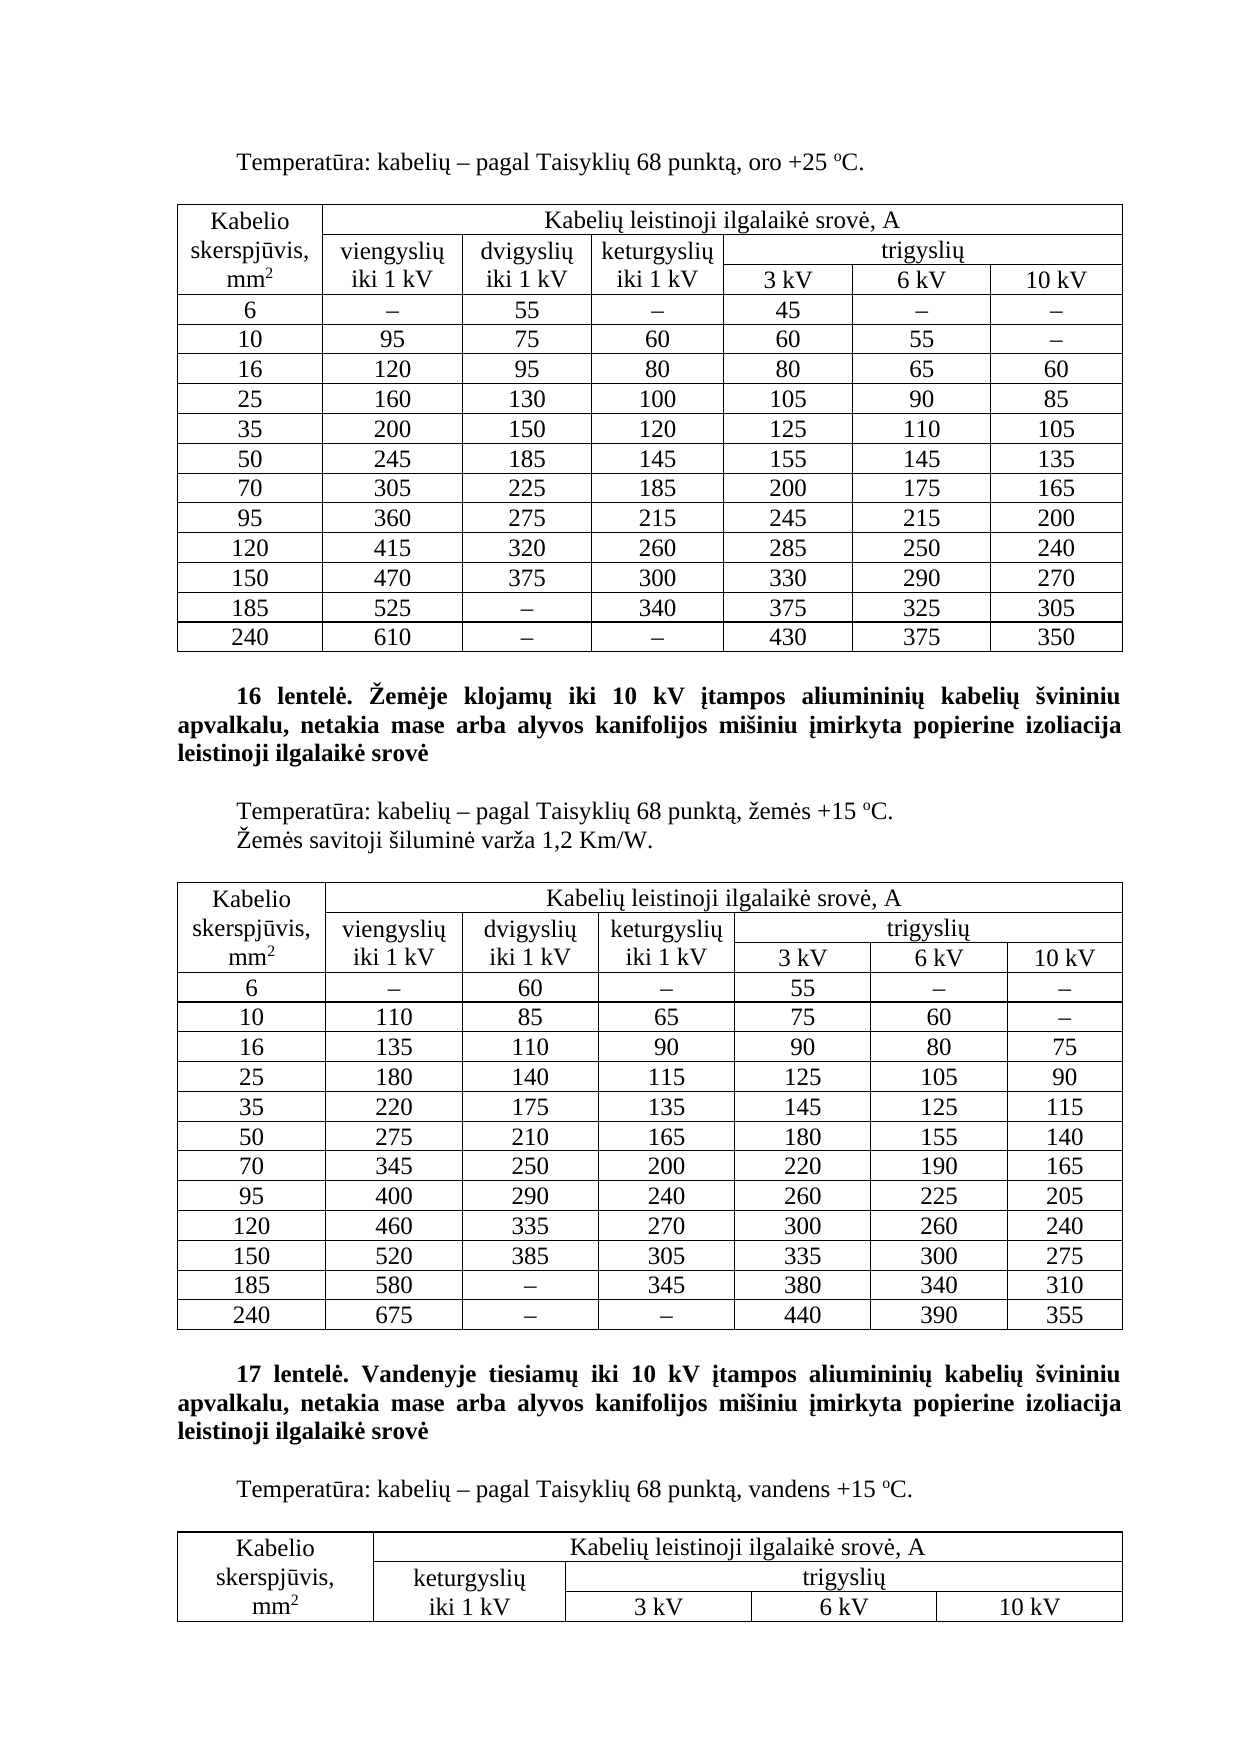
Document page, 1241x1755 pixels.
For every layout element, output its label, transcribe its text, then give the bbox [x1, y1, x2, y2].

table_cell 165 [1008, 1151, 1122, 1180]
table_cell 340 [871, 1271, 1007, 1299]
table_cell 140 [1008, 1122, 1122, 1150]
table_cell 3 kV [724, 265, 852, 294]
table_cell 95 [463, 354, 591, 383]
table_cell 185 [463, 444, 591, 472]
table_cell 150 [178, 563, 322, 592]
table_cell 105 [991, 414, 1122, 443]
table_cell 10 [178, 325, 322, 353]
table_cell 135 [991, 444, 1122, 472]
table_cell 350 [991, 623, 1122, 651]
table_header Kabelio skerspjūvis, mm2 [178, 883, 325, 972]
table_cell 215 [592, 503, 723, 532]
table_cell 240 [178, 623, 322, 651]
table_cell 220 [735, 1151, 870, 1180]
table_cell 105 [724, 384, 852, 413]
table_cell 45 [724, 295, 852, 323]
table_cell 225 [463, 474, 591, 502]
table_cell 430 [724, 623, 852, 651]
table_cell 150 [463, 414, 591, 443]
table_cell 260 [871, 1211, 1007, 1240]
table_cell 305 [323, 474, 462, 502]
table_cell 190 [871, 1151, 1007, 1180]
table_cell 375 [853, 623, 990, 651]
table_cell 60 [724, 325, 852, 353]
table_cell 70 [178, 1151, 325, 1180]
table_cell 375 [463, 563, 591, 592]
table_cell 95 [178, 1181, 325, 1210]
table_cell 385 [463, 1241, 598, 1269]
table_cell 60 [463, 973, 598, 1001]
table_cell 10 kV [1008, 943, 1122, 972]
table_cell 145 [853, 444, 990, 472]
table_cell 140 [463, 1062, 598, 1091]
table_header Kabelių leistinoji ilgalaikė srovė, A [326, 883, 1122, 912]
table_cell 150 [178, 1241, 325, 1269]
table_cell 90 [1008, 1062, 1122, 1091]
table_cell 220 [326, 1092, 462, 1121]
table_cell 90 [853, 384, 990, 413]
table_cell 200 [323, 414, 462, 443]
table_cell 330 [724, 563, 852, 592]
table_cell – [463, 1300, 598, 1329]
table_cell 245 [323, 444, 462, 472]
table_cell keturgyslių iki 1 kV [599, 913, 734, 972]
table_cell – [592, 295, 723, 323]
table_cell 25 [178, 384, 322, 413]
table_cell – [991, 295, 1122, 323]
table_cell keturgyslių iki 1 kV [374, 1562, 565, 1621]
table_cell 10 [178, 1003, 325, 1031]
table_cell 6 [178, 295, 322, 323]
table_cell 380 [735, 1271, 870, 1299]
table_cell 75 [1008, 1032, 1122, 1061]
table_cell 25 [178, 1062, 325, 1091]
table_cell 270 [599, 1211, 734, 1240]
table_cell 440 [735, 1300, 870, 1329]
table_cell 3 kV [735, 943, 870, 972]
table_cell – [463, 1271, 598, 1299]
table_cell 3 kV [566, 1592, 751, 1621]
text Temperatūra: kabelių – pagal Taisyklių 68 punktą, vandens +15 oC. [177, 1474, 1122, 1503]
table_cell 35 [178, 414, 322, 443]
table_cell 275 [463, 503, 591, 532]
table_cell 55 [853, 325, 990, 353]
table_cell – [326, 973, 462, 1001]
table_cell 165 [991, 474, 1122, 502]
table_cell 175 [463, 1092, 598, 1121]
table_cell 260 [592, 533, 723, 562]
table_cell 345 [326, 1151, 462, 1180]
table_cell 50 [178, 444, 322, 472]
table_cell 155 [724, 444, 852, 472]
table_cell 145 [735, 1092, 870, 1121]
table_cell 60 [991, 354, 1122, 383]
table_header Kabelio skerspjūvis, mm2 [178, 205, 322, 294]
table_cell trigyslių [735, 913, 1122, 942]
table_cell 345 [599, 1271, 734, 1299]
table_cell 55 [735, 973, 870, 1001]
table_cell 610 [323, 623, 462, 651]
table_cell – [463, 593, 591, 621]
table_cell – [1008, 973, 1122, 1001]
table_cell 80 [592, 354, 723, 383]
table_cell 335 [735, 1241, 870, 1269]
table_cell 225 [871, 1181, 1007, 1210]
table_cell 105 [871, 1062, 1007, 1091]
table_cell 185 [592, 474, 723, 502]
table_cell 10 kV [991, 265, 1122, 294]
table_cell dvigyslių iki 1 kV [463, 913, 598, 972]
table_cell 85 [991, 384, 1122, 413]
table_cell 275 [1008, 1241, 1122, 1269]
table_cell 180 [735, 1122, 870, 1150]
table_cell 70 [178, 474, 322, 502]
table_cell 6 kV [752, 1592, 936, 1621]
table_cell 205 [1008, 1181, 1122, 1210]
table_cell 165 [599, 1122, 734, 1150]
table_cell 470 [323, 563, 462, 592]
table_cell 65 [599, 1003, 734, 1031]
table_cell 60 [592, 325, 723, 353]
table_cell trigyslių [566, 1562, 1122, 1591]
table_cell – [991, 325, 1122, 353]
table_cell 300 [592, 563, 723, 592]
table_cell 120 [592, 414, 723, 443]
table_cell 325 [853, 593, 990, 621]
table_cell 320 [463, 533, 591, 562]
table_cell 135 [326, 1032, 462, 1061]
table_cell 180 [326, 1062, 462, 1091]
table_cell 275 [326, 1122, 462, 1150]
table_cell – [871, 973, 1007, 1001]
table_cell 65 [853, 354, 990, 383]
table_cell 55 [463, 295, 591, 323]
table_header Kabelių leistinoji ilgalaikė srovė, A [323, 205, 1122, 234]
table_cell 115 [1008, 1092, 1122, 1121]
table_cell 335 [463, 1211, 598, 1240]
table_cell – [1008, 1003, 1122, 1031]
table_cell 125 [735, 1062, 870, 1091]
table_cell 520 [326, 1241, 462, 1269]
table_cell – [853, 295, 990, 323]
table_cell 130 [463, 384, 591, 413]
table_cell 110 [853, 414, 990, 443]
table_cell 60 [871, 1003, 1007, 1031]
table_cell 285 [724, 533, 852, 562]
table_cell 80 [724, 354, 852, 383]
table_cell 240 [1008, 1211, 1122, 1240]
table_cell 250 [463, 1151, 598, 1180]
table_cell 35 [178, 1092, 325, 1121]
table_cell 80 [871, 1032, 1007, 1061]
table_cell 200 [599, 1151, 734, 1180]
text 17 lentelė. Vandenyje tiesiamų iki 10 kV įtampos aliumininių kabelių švininiu apvalkalu, netakia mase arba alyvos kanifolijos mišiniu įmirkyta popierine izoliacija leistinoji ilgalaikė srovė [177, 1359, 1122, 1445]
table_cell 415 [323, 533, 462, 562]
text Temperatūra: kabelių – pagal Taisyklių 68 punktą, oro +25 oC. [177, 147, 1122, 176]
table_cell – [592, 623, 723, 651]
table_cell keturgyslių iki 1 kV [592, 235, 723, 294]
table_cell 305 [991, 593, 1122, 621]
table_cell 160 [323, 384, 462, 413]
table_cell 155 [871, 1122, 1007, 1150]
table_cell 270 [991, 563, 1122, 592]
table_cell 290 [463, 1181, 598, 1210]
table_cell 175 [853, 474, 990, 502]
table_cell 75 [463, 325, 591, 353]
table_cell 400 [326, 1181, 462, 1210]
table_cell 200 [724, 474, 852, 502]
table_cell 240 [178, 1300, 325, 1329]
table_cell 360 [323, 503, 462, 532]
table_cell 185 [178, 593, 322, 621]
text 16 lentelė. Žemėje klojamų iki 10 kV įtampos aliumininių kabelių švininiu apvalkalu, netakia mase arba alyvos kanifolijos mišiniu įmirkyta popierine izoliacija leistinoji ilgalaikė srovė [177, 681, 1122, 767]
table_cell 90 [735, 1032, 870, 1061]
table_cell 95 [178, 503, 322, 532]
table_cell 145 [592, 444, 723, 472]
table_cell 240 [991, 533, 1122, 562]
table_cell 200 [991, 503, 1122, 532]
table_cell – [599, 1300, 734, 1329]
table_cell 355 [1008, 1300, 1122, 1329]
text Žemės savitoji šiluminė varža 1,2 Km/W. [177, 825, 1122, 853]
table_header Kabelio skerspjūvis, mm2 [178, 1533, 373, 1621]
table_cell 100 [592, 384, 723, 413]
table_cell 525 [323, 593, 462, 621]
table_cell 305 [599, 1241, 734, 1269]
table_cell 215 [853, 503, 990, 532]
table_cell 120 [178, 1211, 325, 1240]
table_cell 110 [463, 1032, 598, 1061]
table_cell 90 [599, 1032, 734, 1061]
table_cell 125 [871, 1092, 1007, 1121]
table_cell 390 [871, 1300, 1007, 1329]
table_cell 120 [178, 533, 322, 562]
table_cell 125 [724, 414, 852, 443]
table_cell 16 [178, 354, 322, 383]
table_cell 6 kV [853, 265, 990, 294]
table_cell 120 [323, 354, 462, 383]
table_cell 375 [724, 593, 852, 621]
table_cell 115 [599, 1062, 734, 1091]
table_cell 300 [735, 1211, 870, 1240]
table_cell 210 [463, 1122, 598, 1150]
table_cell 6 [178, 973, 325, 1001]
table_cell 85 [463, 1003, 598, 1031]
table_cell 250 [853, 533, 990, 562]
table_cell 135 [599, 1092, 734, 1121]
table_cell viengyslių iki 1 kV [323, 235, 462, 294]
table_cell 185 [178, 1271, 325, 1299]
table_cell 310 [1008, 1271, 1122, 1299]
table_cell 580 [326, 1271, 462, 1299]
table_cell 300 [871, 1241, 1007, 1269]
table_cell 460 [326, 1211, 462, 1240]
table_cell 95 [323, 325, 462, 353]
table_cell 6 kV [871, 943, 1007, 972]
table_cell trigyslių [724, 235, 1122, 264]
table_cell 240 [599, 1181, 734, 1210]
table_cell 75 [735, 1003, 870, 1031]
table_cell – [599, 973, 734, 1001]
table_cell – [463, 623, 591, 651]
table_cell – [323, 295, 462, 323]
table_cell 10 kV [937, 1592, 1122, 1621]
table_cell dvigyslių iki 1 kV [463, 235, 591, 294]
table_cell viengyslių iki 1 kV [326, 913, 462, 972]
table_cell 675 [326, 1300, 462, 1329]
table_header Kabelių leistinoji ilgalaikė srovė, A [374, 1533, 1122, 1561]
table_cell 16 [178, 1032, 325, 1061]
table_cell 110 [326, 1003, 462, 1031]
table_cell 245 [724, 503, 852, 532]
table_cell 340 [592, 593, 723, 621]
table_cell 260 [735, 1181, 870, 1210]
table_cell 290 [853, 563, 990, 592]
table_cell 50 [178, 1122, 325, 1150]
text Temperatūra: kabelių – pagal Taisyklių 68 punktą, žemės +15 oC. [177, 796, 1122, 825]
